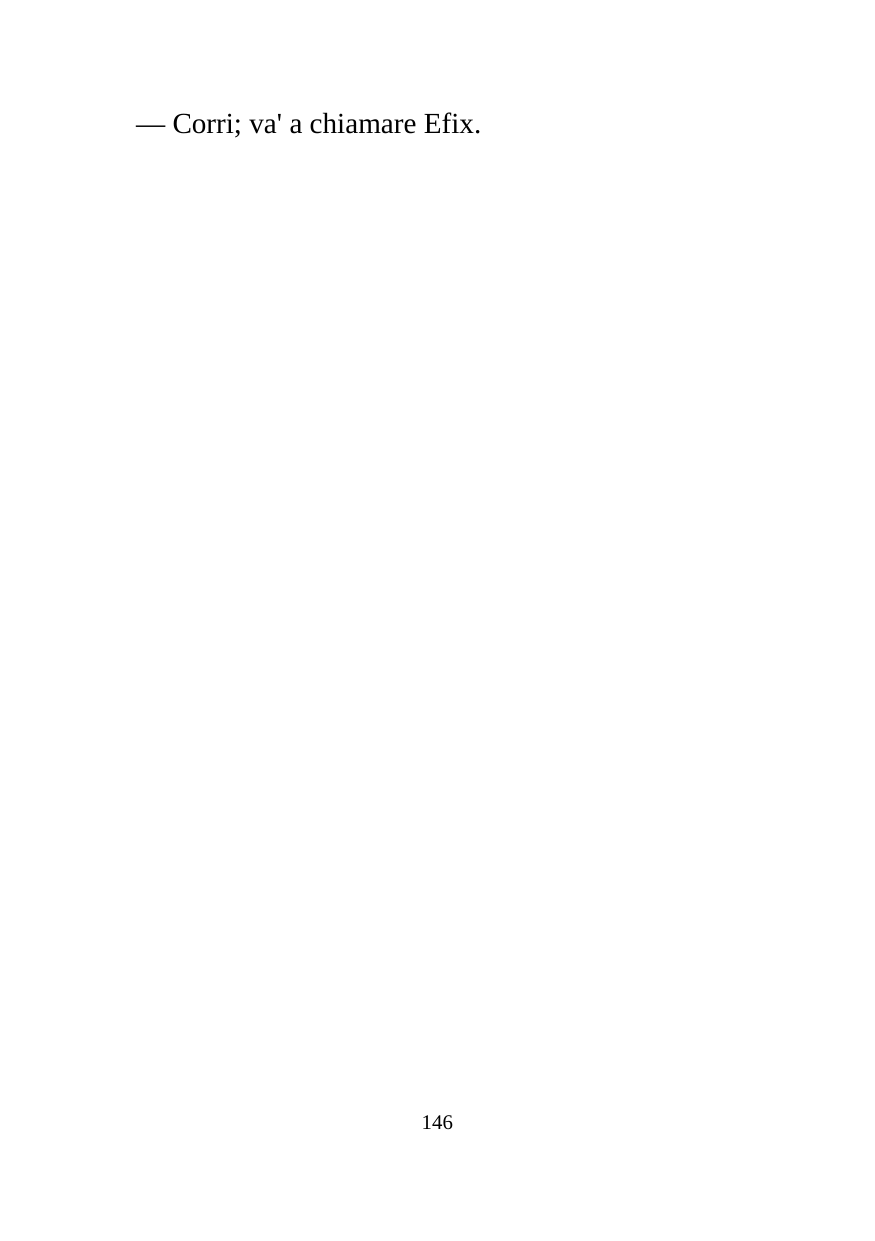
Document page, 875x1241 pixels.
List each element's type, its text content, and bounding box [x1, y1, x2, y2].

text — Corri; va' a chiamare Efix. [106, 106, 768, 140]
